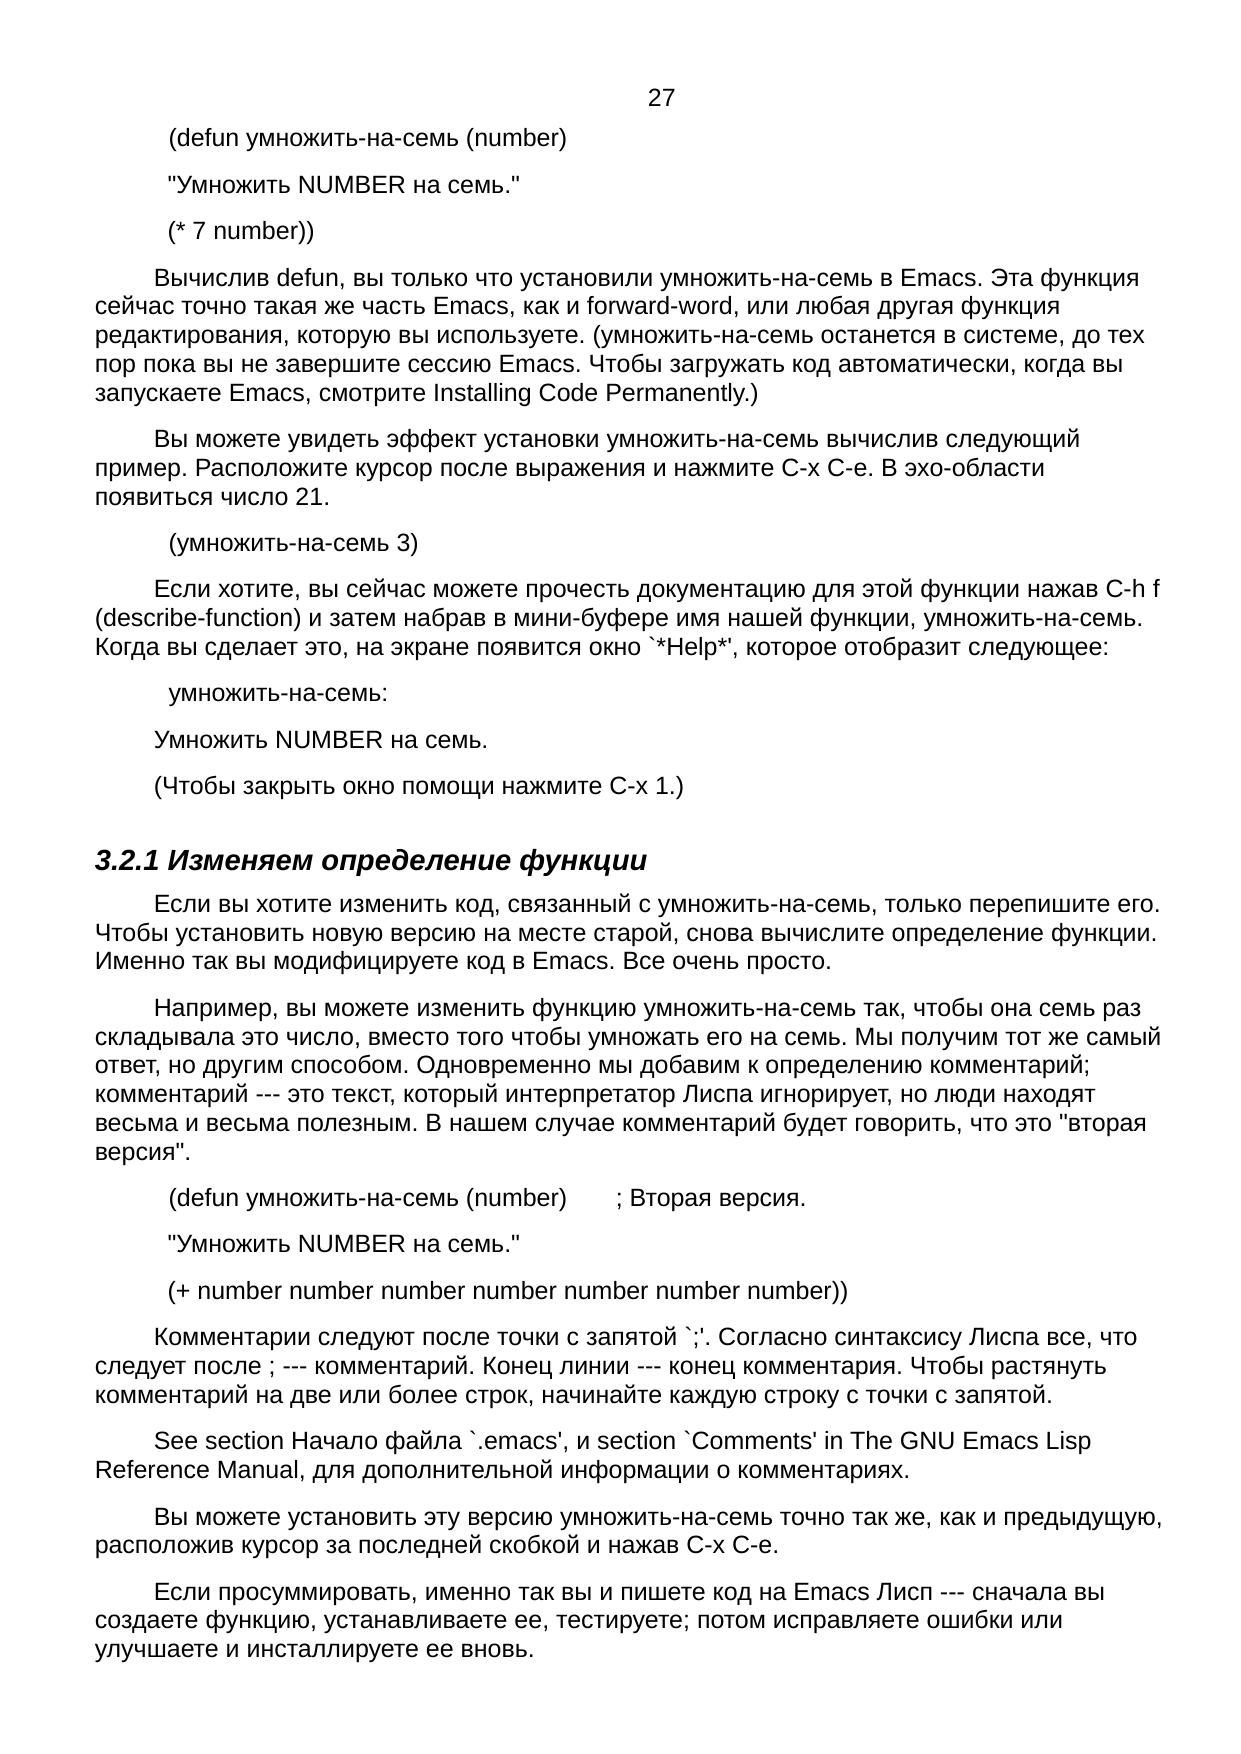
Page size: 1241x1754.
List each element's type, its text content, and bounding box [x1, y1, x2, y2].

text (defun умножить-на-семь (number) ; Вторая версия. [94, 1183, 1169, 1212]
text Умножить NUMBER на семь. [94, 725, 1169, 754]
text Вы можете увидеть эффект установки умножить-на-семь вычислив следующий пример. Расположите курсор после выражения и нажмите C-x C-e. В эхо-области появиться число 21. [94, 424, 1169, 510]
text (defun умножить-на-семь (number) [94, 123, 1169, 152]
text (Чтобы закрыть окно помощи нажмите C-x 1.) [94, 771, 1169, 800]
text Если просуммировать, именно так вы и пишете код на Emacs Лисп --- сначала вы создаете функцию, устанавливаете ее, тестируете; потом исправляете ошибки или улучшаете и инсталлируете ее вновь. [94, 1577, 1169, 1663]
text Если вы хотите изменить код, связанный с умножить-на-семь, только перепишите его. Чтобы установить новую версию на месте старой, снова вычислите определение функции. Именно так вы модифицируете код в Emacs. Все очень просто. [94, 889, 1169, 975]
text (* 7 number)) [94, 216, 1169, 245]
text "Умножить NUMBER на семь." [94, 170, 1169, 198]
subtitle 3.2.1 Изменяем определение функции [94, 843, 1169, 876]
text See section Начало файла `.emacs', и section `Comments' in The GNU Emacs Lisp Reference Manual, для дополнительной информации о комментариях. [94, 1426, 1169, 1484]
text "Умножить NUMBER на семь." [94, 1229, 1169, 1258]
text Комментарии следуют после точки с запятой `;'. Согласно синтаксису Лиспа все, что следует после ; --- комментарий. Конец линии --- конец комментария. Чтобы растянуть комментарий на две или более строк, начинайте каждую строку с точки с запятой. [94, 1322, 1169, 1409]
text (умножить-на-семь 3) [94, 528, 1169, 557]
text Например, вы можете изменить функцию умножить-на-семь так, чтобы она семь раз складывала это число, вместо того чтобы умножать его на семь. Мы получим тот же самый ответ, но другим способом. Одновременно мы добавим к определению комментарий; комментарий --- это текст, который интерпретатор Лиспа игнорирует, но люди находят весьма и весьма полезным. В нашем случае комментарий будет говорить, что это "вторая версия". [94, 993, 1169, 1165]
text Вы можете установить эту версию умножить-на-семь точно так же, как и предыдущую, расположив курсор за последней скобкой и нажав C-x C-e. [94, 1502, 1169, 1559]
text Вычислив defun, вы только что установили умножить-на-семь в Emacs. Эта функция сейчас точно такая же часть Emacs, как и forward-word, или любая другая функция редактирования, которую вы используете. (умножить-на-семь останется в системе, до тех пор пока вы не завершите сессию Emacs. Чтобы загружать код автоматически, когда вы запускаете Emacs, смотрите Installing Code Permanently.) [94, 263, 1169, 406]
text Если хотите, вы сейчас можете прочесть документацию для этой функции нажав C-h f (describe-function) и затем набрав в мини-буфере имя нашей функции, умножить-на-семь. Когда вы сделает это, на экране появится окно `*Help*', которое отобразит следующее: [94, 574, 1169, 661]
text (+ number number number number number number number)) [94, 1276, 1169, 1305]
text умножить-на-семь: [94, 678, 1169, 707]
